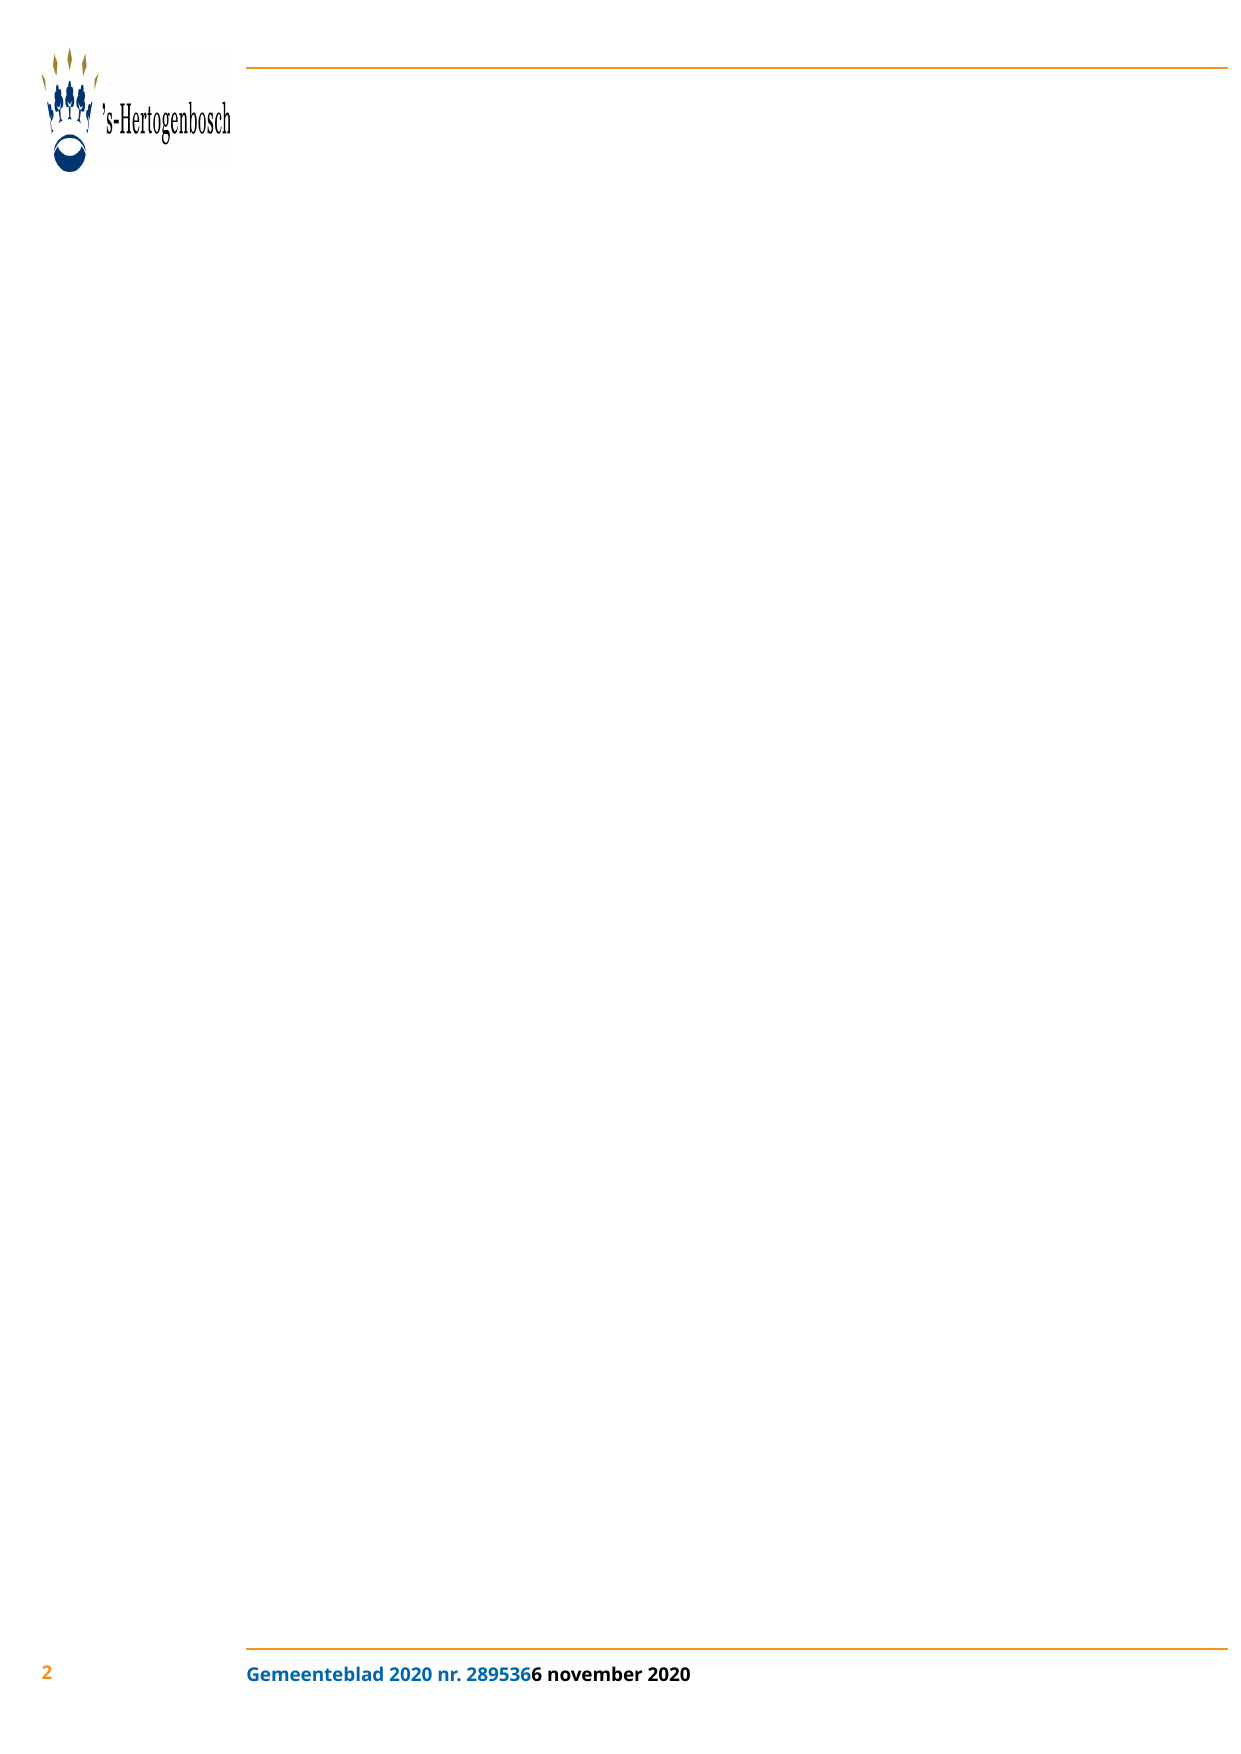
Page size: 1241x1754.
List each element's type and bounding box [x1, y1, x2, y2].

picture [41, 47, 231, 172]
